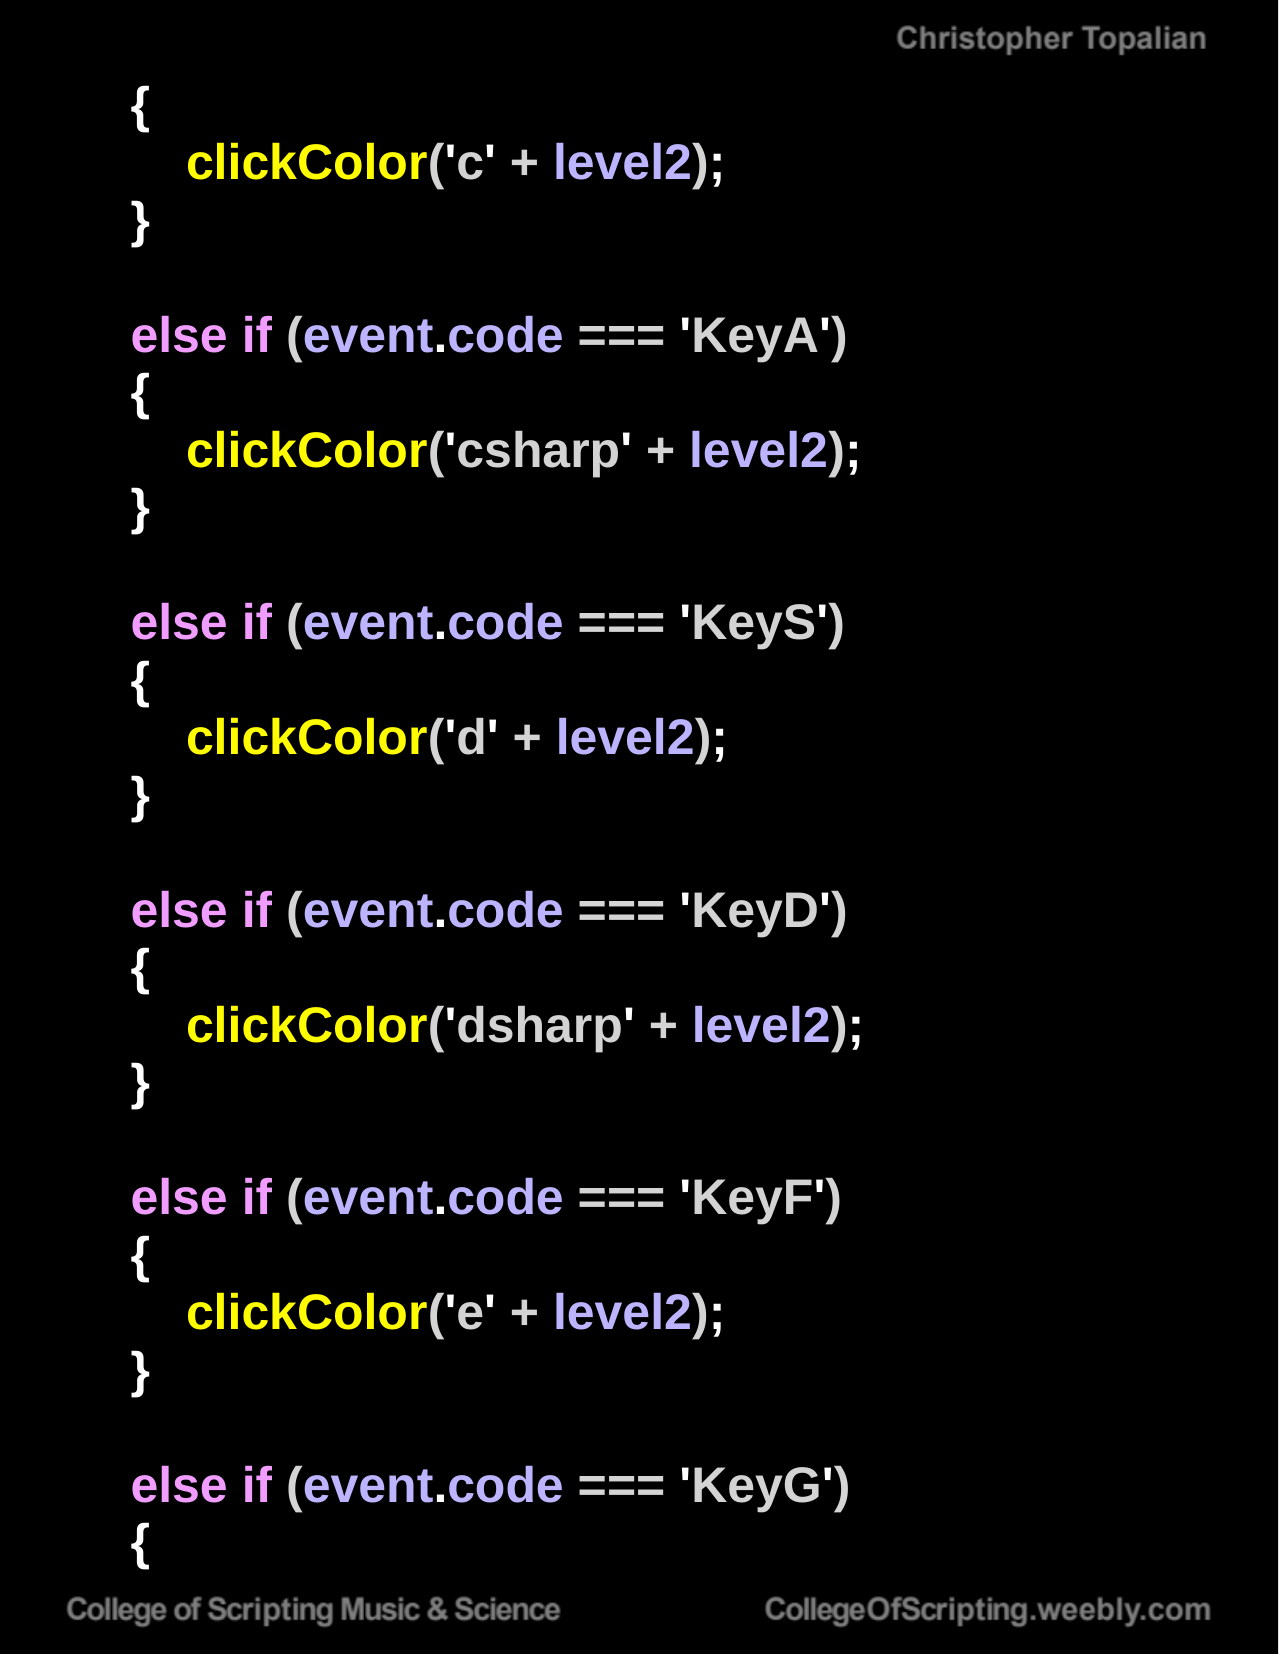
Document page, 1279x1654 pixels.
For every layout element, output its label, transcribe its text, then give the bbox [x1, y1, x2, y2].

text { [75, 650, 1203, 707]
text } [75, 477, 1203, 535]
text else if (event.code === 'KeyA') [75, 305, 1203, 362]
text else if (event.code === 'KeyD') [75, 880, 1203, 937]
text else if (event.code === 'KeyS') [75, 592, 1203, 650]
text } [75, 190, 1203, 247]
text clickColor('csharp' + level2); [75, 420, 1203, 477]
text clickColor('dsharp' + level2); [75, 995, 1203, 1052]
text { [75, 75, 1203, 132]
text { [75, 1512, 1203, 1570]
text { [75, 362, 1203, 420]
text else if (event.code === 'KeyF') [75, 1167, 1203, 1225]
text else if (event.code === 'KeyG') [75, 1455, 1203, 1512]
text clickColor('e' + level2); [75, 1282, 1203, 1340]
text } [75, 1340, 1203, 1397]
text } [75, 1052, 1203, 1110]
text clickColor('c' + level2); [75, 132, 1203, 190]
text clickColor('d' + level2); [75, 707, 1203, 765]
text { [75, 937, 1203, 995]
text } [75, 765, 1203, 822]
text { [75, 1225, 1203, 1282]
